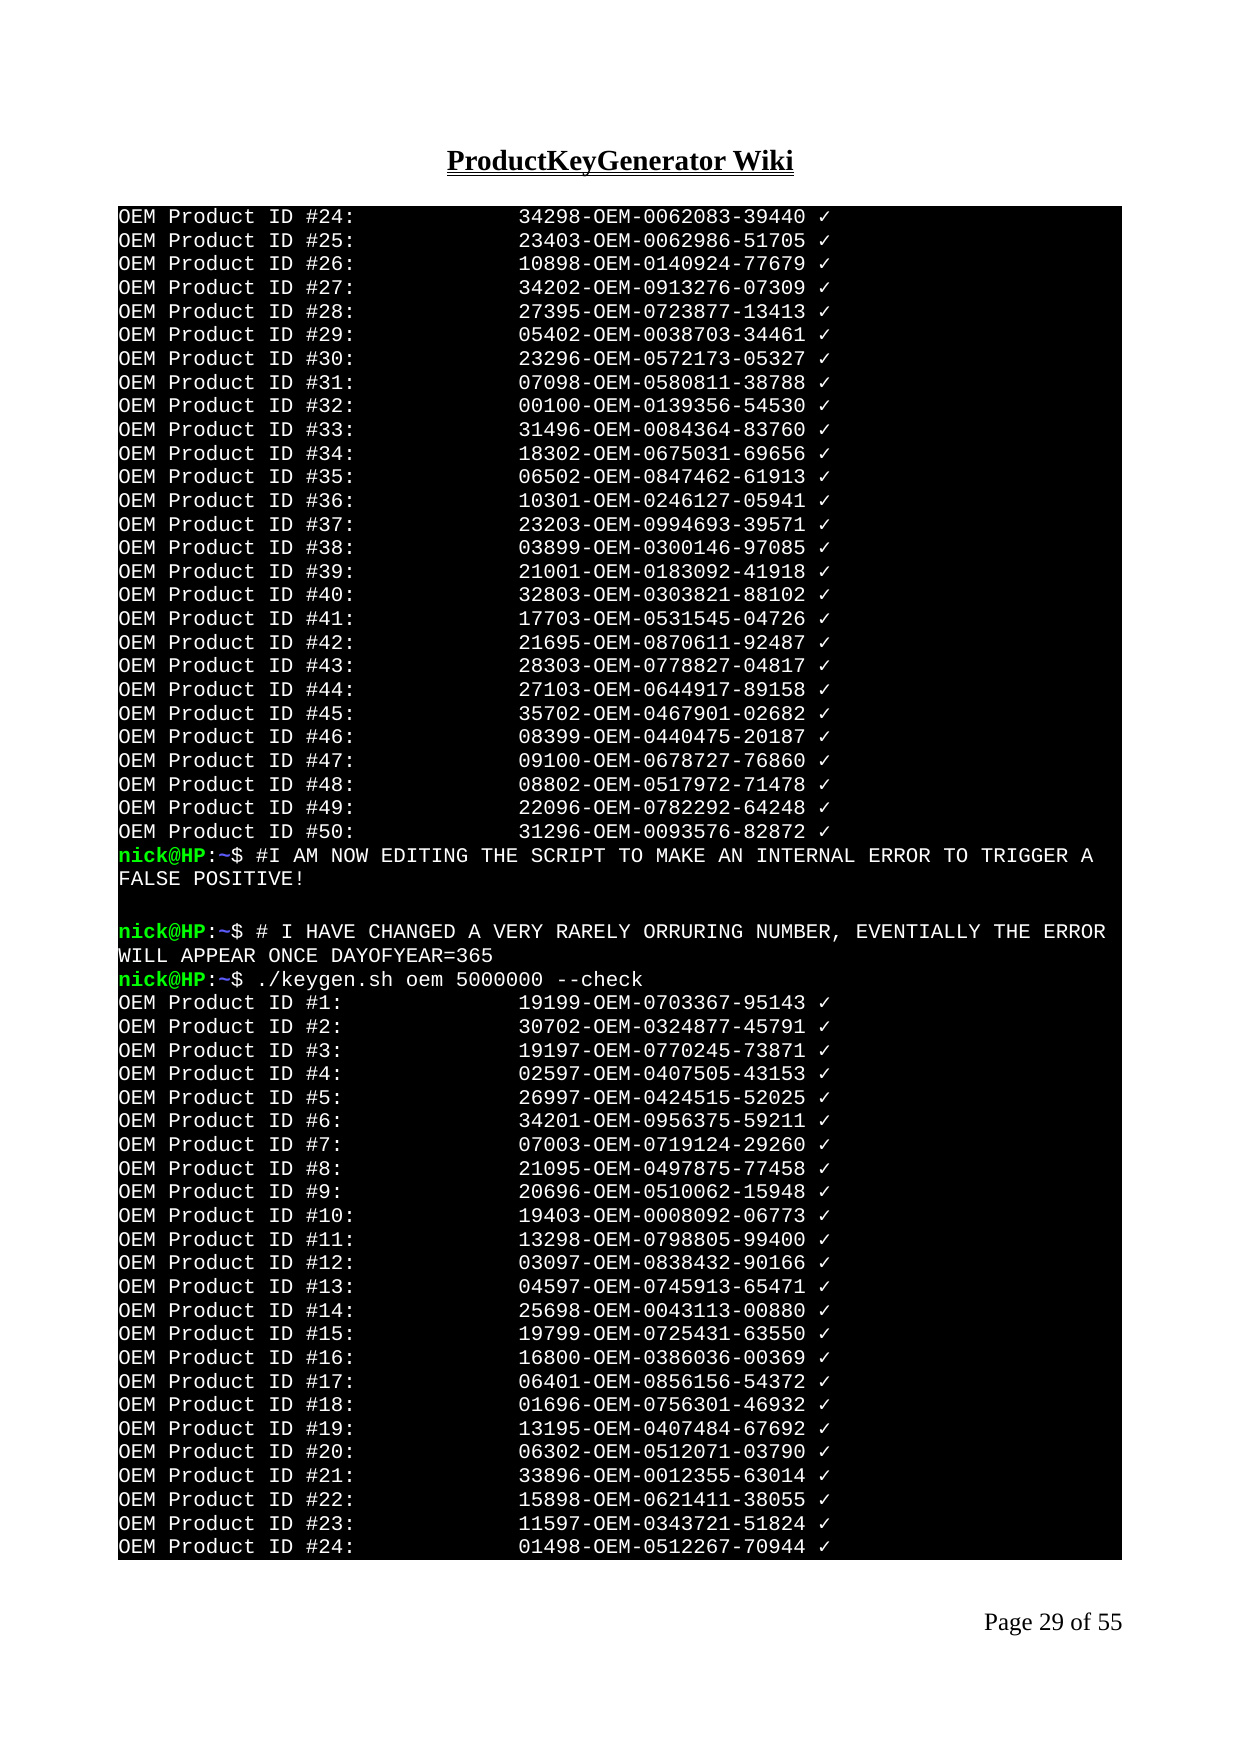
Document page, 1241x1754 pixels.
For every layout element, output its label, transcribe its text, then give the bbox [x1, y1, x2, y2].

text nick@HP:~$ ./keygen.sh oem 5000000 --check [118, 969, 1122, 992]
text OEM Product ID #36: 10301-OEM-0246127-05941 ✓ [118, 490, 1122, 513]
text OEM Product ID #42: 21695-OEM-0870611-92487 ✓ [118, 632, 1122, 655]
text OEM Product ID #8: 21095-OEM-0497875-77458 ✓ [118, 1158, 1122, 1181]
text OEM Product ID #50: 31296-OEM-0093576-82872 ✓ [118, 821, 1122, 844]
text nick@HP:~$ # I HAVE CHANGED A VERY RARELY ORRURING NUMBER, EVENTIALLY THE ERROR WILL APPEAR ONCE DAYOFYEAR=365 [118, 921, 1122, 969]
text OEM Product ID #24: 01498-OEM-0512267-70944 ✓ [118, 1536, 1122, 1560]
text OEM Product ID #30: 23296-OEM-0572173-05327 ✓ [118, 348, 1122, 372]
text OEM Product ID #41: 17703-OEM-0531545-04726 ✓ [118, 608, 1122, 632]
text OEM Product ID #16: 16800-OEM-0386036-00369 ✓ [118, 1347, 1122, 1371]
text OEM Product ID #10: 19403-OEM-0008092-06773 ✓ [118, 1205, 1122, 1229]
text OEM Product ID #46: 08399-OEM-0440475-20187 ✓ [118, 726, 1122, 750]
text OEM Product ID #3: 19197-OEM-0770245-73871 ✓ [118, 1039, 1122, 1063]
text nick@HP:~$ #I AM NOW EDITING THE SCRIPT TO MAKE AN INTERNAL ERROR TO TRIGGER A FALSE POSITIVE! [118, 844, 1122, 892]
text OEM Product ID #2: 30702-OEM-0324877-45791 ✓ [118, 1016, 1122, 1039]
text OEM Product ID #35: 06502-OEM-0847462-61913 ✓ [118, 466, 1122, 490]
text OEM Product ID #6: 34201-OEM-0956375-59211 ✓ [118, 1111, 1122, 1134]
text OEM Product ID #26: 10898-OEM-0140924-77679 ✓ [118, 253, 1122, 277]
text OEM Product ID #29: 05402-OEM-0038703-34461 ✓ [118, 324, 1122, 348]
text OEM Product ID #17: 06401-OEM-0856156-54372 ✓ [118, 1371, 1122, 1394]
text OEM Product ID #33: 31496-OEM-0084364-83760 ✓ [118, 419, 1122, 443]
text OEM Product ID #32: 00100-OEM-0139356-54530 ✓ [118, 395, 1122, 419]
text OEM Product ID #7: 07003-OEM-0719124-29260 ✓ [118, 1134, 1122, 1158]
text OEM Product ID #14: 25698-OEM-0043113-00880 ✓ [118, 1300, 1122, 1323]
text OEM Product ID #39: 21001-OEM-0183092-41918 ✓ [118, 561, 1122, 584]
text OEM Product ID #19: 13195-OEM-0407484-67692 ✓ [118, 1418, 1122, 1442]
text OEM Product ID #25: 23403-OEM-0062986-51705 ✓ [118, 230, 1122, 253]
text OEM Product ID #43: 28303-OEM-0778827-04817 ✓ [118, 655, 1122, 679]
text OEM Product ID #47: 09100-OEM-0678727-76860 ✓ [118, 750, 1122, 774]
text OEM Product ID #34: 18302-OEM-0675031-69656 ✓ [118, 443, 1122, 466]
text OEM Product ID #28: 27395-OEM-0723877-13413 ✓ [118, 301, 1122, 324]
text OEM Product ID #12: 03097-OEM-0838432-90166 ✓ [118, 1252, 1122, 1276]
text OEM Product ID #15: 19799-OEM-0725431-63550 ✓ [118, 1323, 1122, 1347]
text OEM Product ID #20: 06302-OEM-0512071-03790 ✓ [118, 1442, 1122, 1465]
text OEM Product ID #31: 07098-OEM-0580811-38788 ✓ [118, 372, 1122, 395]
text OEM Product ID #11: 13298-OEM-0798805-99400 ✓ [118, 1229, 1122, 1252]
text OEM Product ID #44: 27103-OEM-0644917-89158 ✓ [118, 679, 1122, 703]
text OEM Product ID #40: 32803-OEM-0303821-88102 ✓ [118, 584, 1122, 608]
text OEM Product ID #49: 22096-OEM-0782292-64248 ✓ [118, 797, 1122, 821]
text OEM Product ID #5: 26997-OEM-0424515-52025 ✓ [118, 1087, 1122, 1111]
text OEM Product ID #13: 04597-OEM-0745913-65471 ✓ [118, 1276, 1122, 1300]
text OEM Product ID #4: 02597-OEM-0407505-43153 ✓ [118, 1063, 1122, 1087]
text OEM Product ID #45: 35702-OEM-0467901-02682 ✓ [118, 703, 1122, 726]
text OEM Product ID #21: 33896-OEM-0012355-63014 ✓ [118, 1465, 1122, 1489]
text OEM Product ID #9: 20696-OEM-0510062-15948 ✓ [118, 1181, 1122, 1205]
text OEM Product ID #48: 08802-OEM-0517972-71478 ✓ [118, 774, 1122, 797]
text OEM Product ID #24: 34298-OEM-0062083-39440 ✓ [118, 206, 1122, 230]
text OEM Product ID #23: 11597-OEM-0343721-51824 ✓ [118, 1512, 1122, 1536]
text OEM Product ID #37: 23203-OEM-0994693-39571 ✓ [118, 513, 1122, 537]
text OEM Product ID #22: 15898-OEM-0621411-38055 ✓ [118, 1489, 1122, 1512]
text OEM Product ID #38: 03899-OEM-0300146-97085 ✓ [118, 537, 1122, 561]
text OEM Product ID #27: 34202-OEM-0913276-07309 ✓ [118, 277, 1122, 301]
text OEM Product ID #18: 01696-OEM-0756301-46932 ✓ [118, 1394, 1122, 1418]
text OEM Product ID #1: 19199-OEM-0703367-95143 ✓ [118, 992, 1122, 1016]
